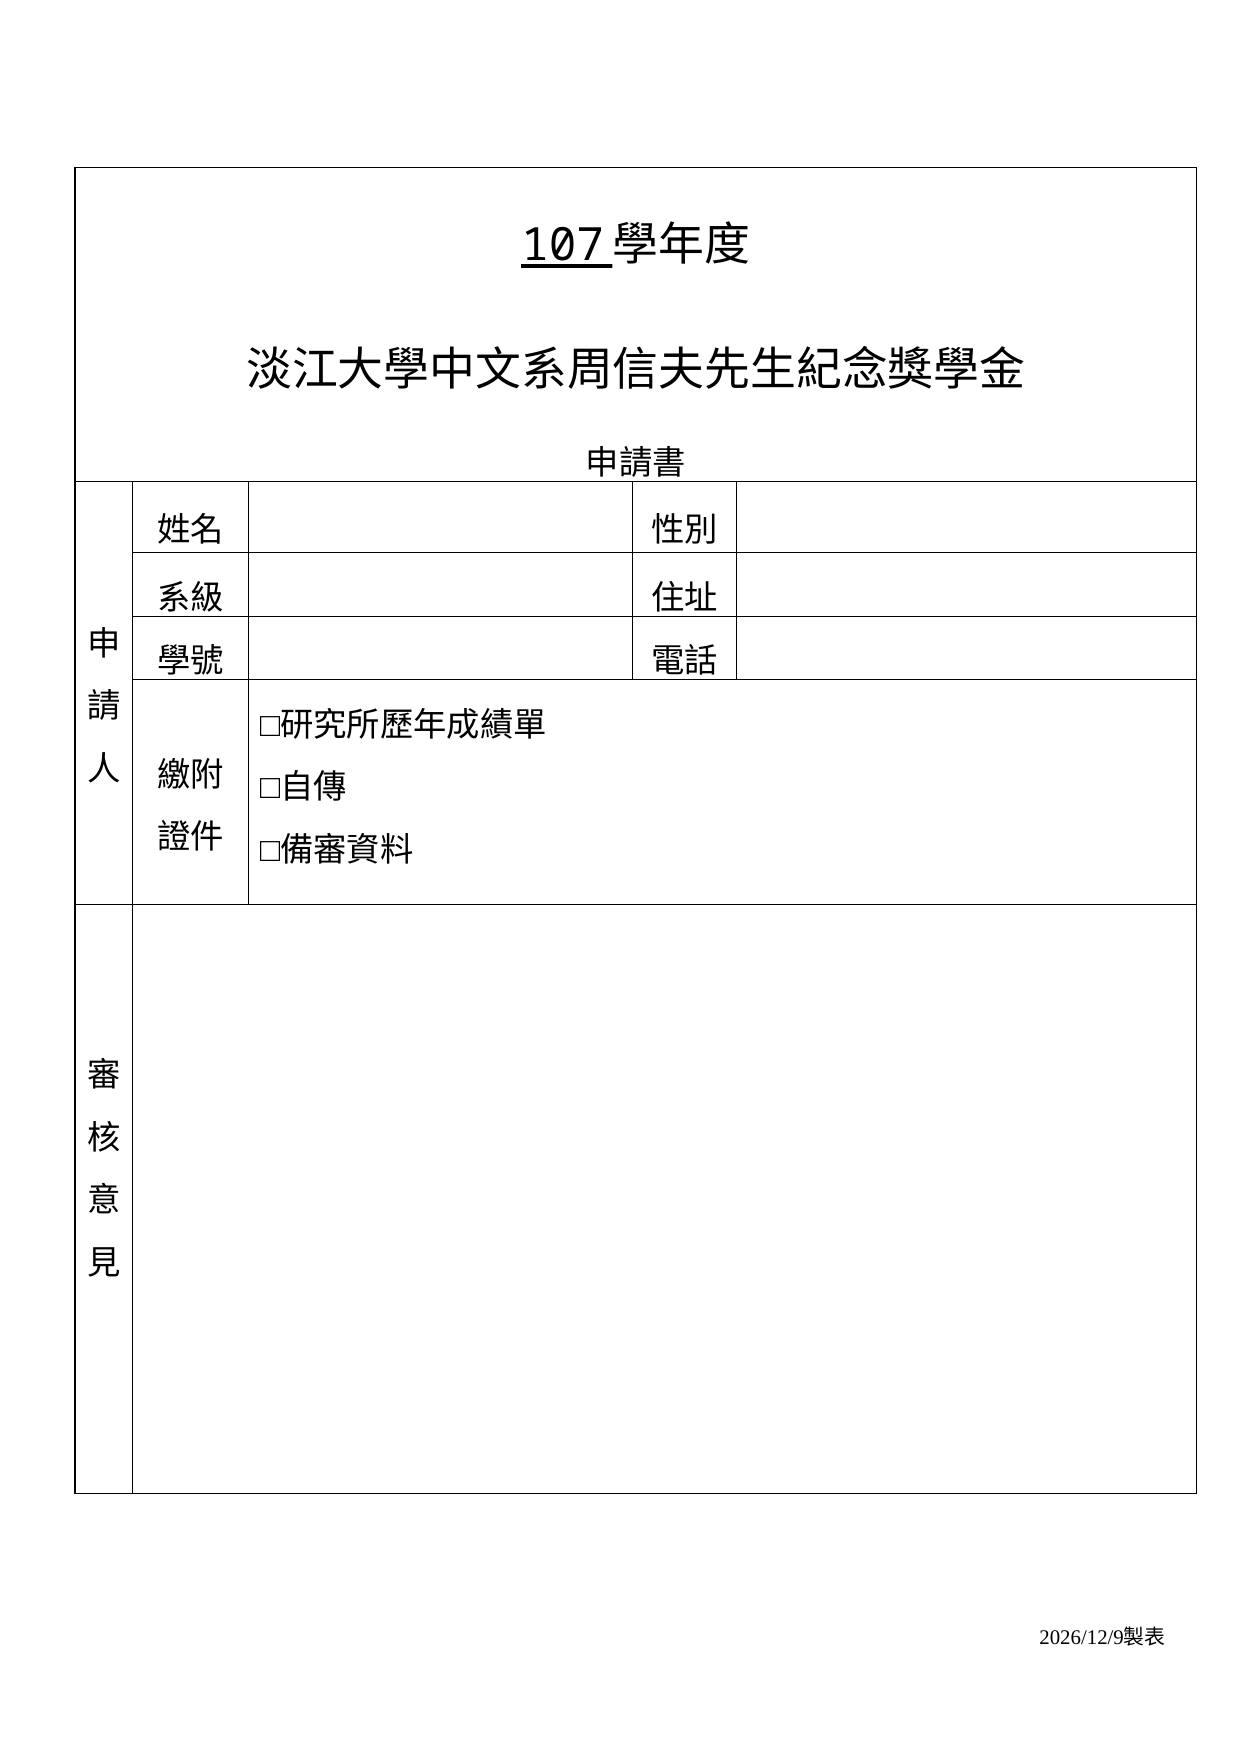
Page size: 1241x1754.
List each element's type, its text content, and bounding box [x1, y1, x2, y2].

table_header 107學年度 淡江大學中文系周信夫先生紀念獎學金 申請書 [76, 168, 1196, 481]
table_cell [249, 482, 632, 552]
table_cell [249, 617, 632, 679]
table_cell 電話 [633, 617, 736, 679]
table_cell 申請人 [76, 482, 132, 904]
table_cell [737, 482, 1196, 552]
table_cell [737, 617, 1196, 679]
table_cell 學號 [133, 617, 248, 679]
table_cell 住址 [633, 553, 736, 616]
table_cell 審核意見 [76, 905, 132, 1492]
table_cell [133, 905, 1196, 1492]
table_cell 系級 [133, 553, 248, 616]
table_cell 繳附證件 [133, 680, 248, 904]
table_cell [737, 553, 1196, 616]
table_cell 性別 [633, 482, 736, 552]
table_cell [249, 553, 632, 616]
table_cell □研究所歷年成績單 □自傳 □備審資料 [249, 680, 1196, 904]
table_cell 姓名 [133, 482, 248, 552]
